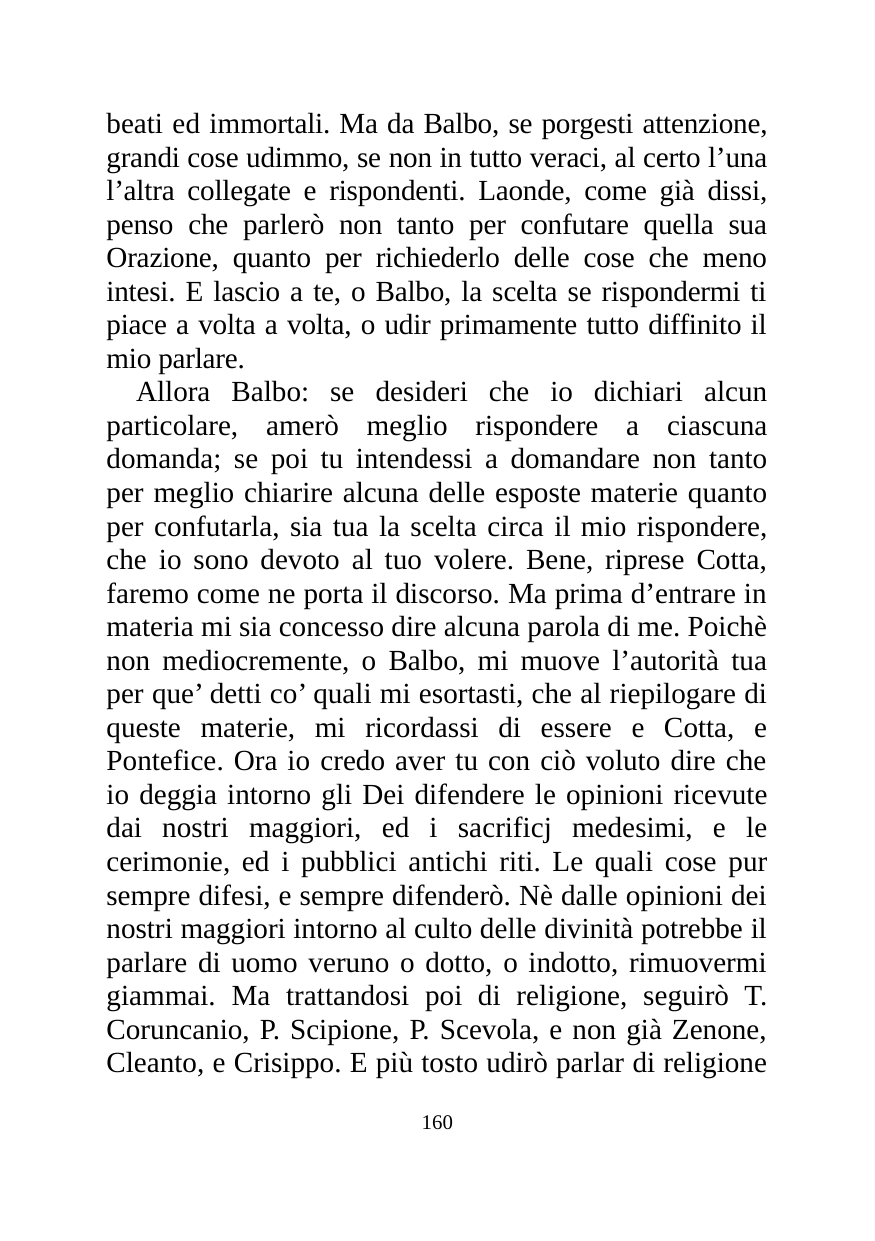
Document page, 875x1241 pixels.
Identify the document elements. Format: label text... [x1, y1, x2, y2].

text Allora Balbo: se desideri che io dichiari alcun particolare, amerò meglio rispondere a ciascuna domanda; se poi tu intendessi a domandare non tanto per meglio chiarire alcuna delle esposte materie quanto per confutarla, sia tua la scelta circa il mio rispondere, che io sono devoto al tuo volere. Bene, riprese Cotta, faremo come ne porta il discorso. Ma prima d’entrare in materia mi sia concesso dire alcuna parola di me. Poichè non mediocremente, o Balbo, mi muove l’autorità tua per que’ detti co’ quali mi esortasti, che al riepilogare di queste materie, mi ricordassi di essere e Cotta, e Pontefice. Ora io credo aver tu con ciò voluto dire che io deggia intorno gli Dei difendere le opinioni ricevute dai nostri maggiori, ed i sacrificj medesimi, e le cerimonie, ed i pubblici antichi riti. Le quali cose pur sempre difesi, e sempre difenderò. Nè dalle opinioni dei nostri maggiori intorno al culto delle divinità potrebbe il parlare di uomo veruno o dotto, o indotto, rimuovermi giammai. Ma trattandosi poi di religione, seguirò T. Coruncanio, P. Scipione, P. Scevola, e non già Zenone, Cleanto, e Crisippo. E più tosto udirò parlar di religione [106, 374, 768, 1079]
text beati ed immortali. Ma da Balbo, se porgesti attenzione, grandi cose udimmo, se non in tutto veraci, al certo l’una l’altra collegate e rispondenti. Laonde, come già dissi, penso che parlerò non tanto per confutare quella sua Orazione, quanto per richiederlo delle cose che meno intesi. E lascio a te, o Balbo, la scelta se rispondermi ti piace a volta a volta, o udir primamente tutto diffinito il mio parlare. [106, 106, 768, 374]
